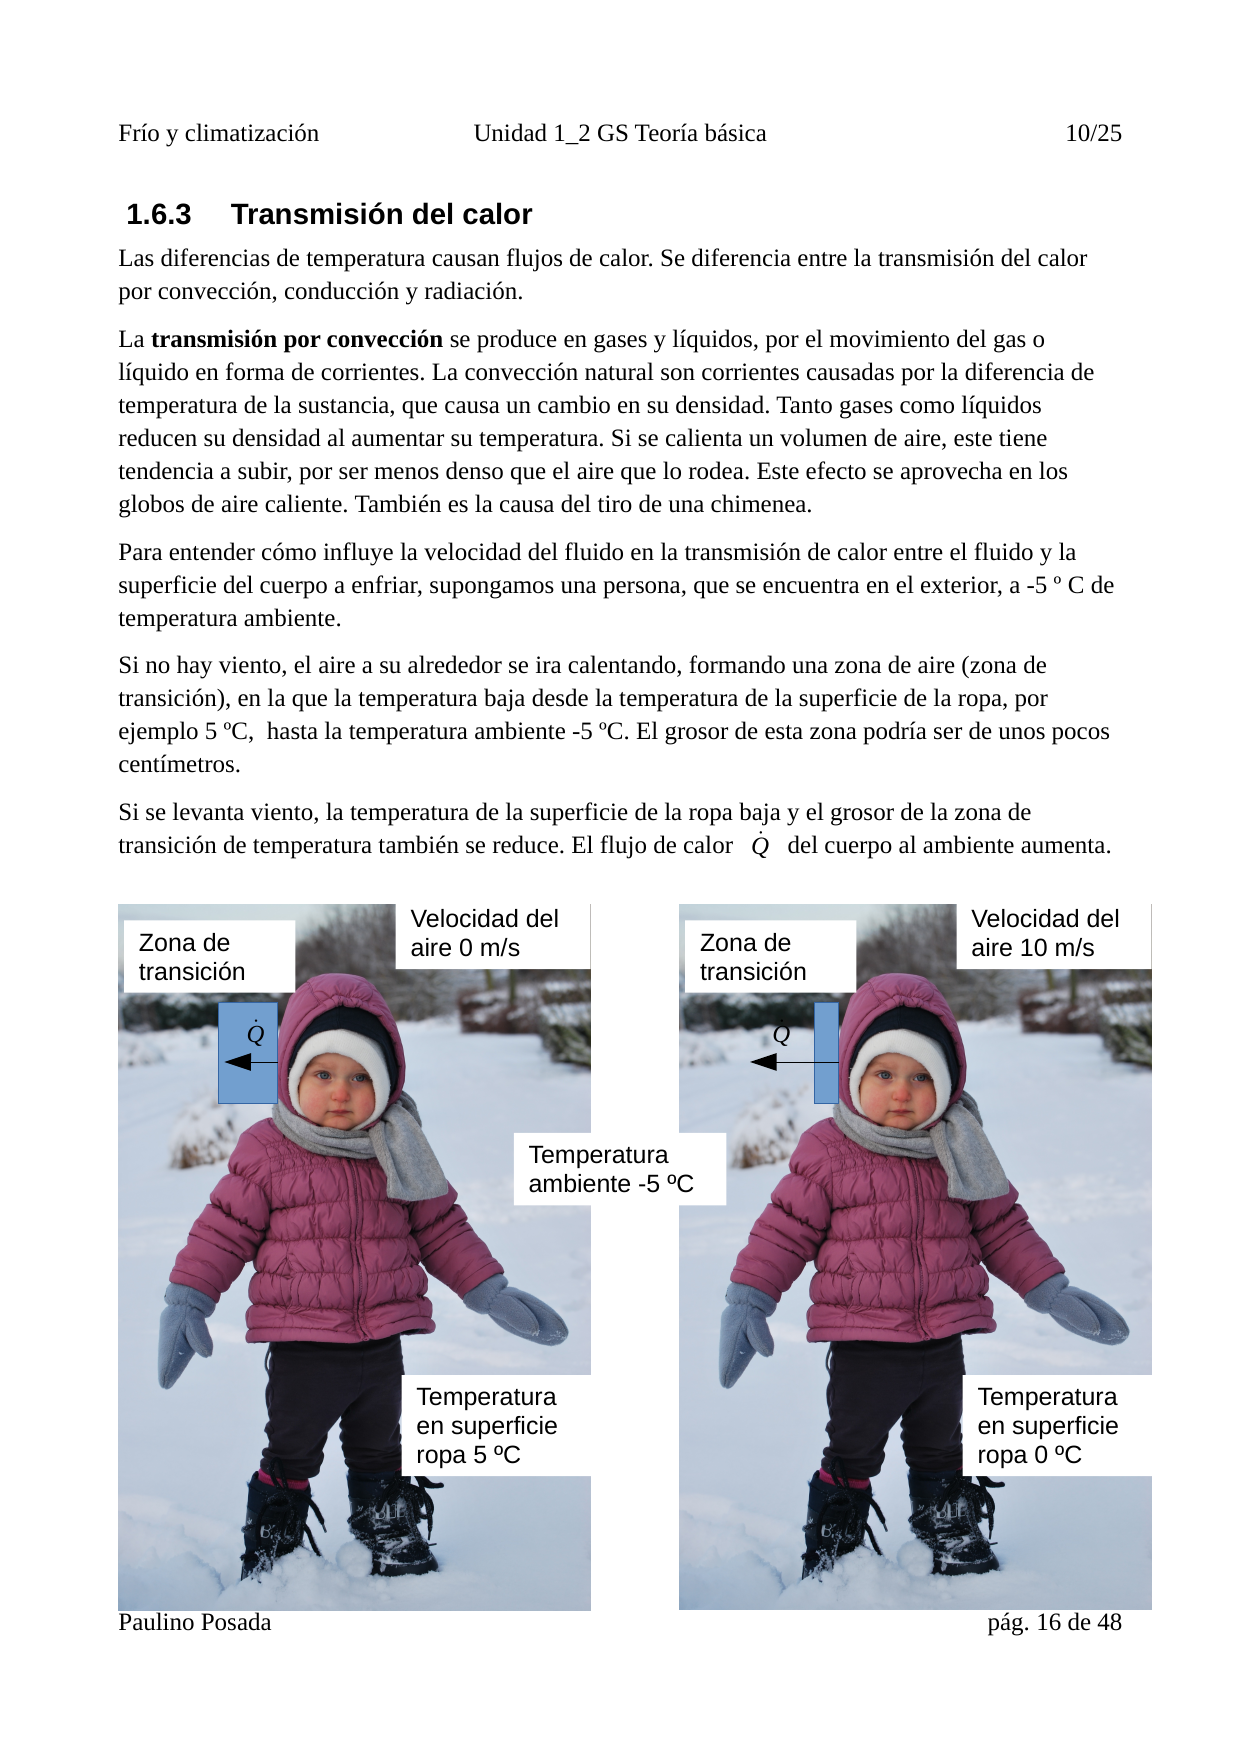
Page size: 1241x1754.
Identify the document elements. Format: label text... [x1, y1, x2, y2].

text Si no hay viento, el aire a su alrededor se ira calentando, formando una zona de aire (zona de transición), en la que la temperatura baja desde la temperatura de la superficie de la ropa, por ejemplo 5 ºC, hasta la temperatura ambiente -5 ºC. El grosor de esta zona podría ser de unos pocos centímetros. [118, 650, 1122, 778]
text La transmisión por convección se produce en gases y líquidos, por el movimiento del gas o líquido en forma de corrientes. La convección natural son corrientes causadas por la diferencia de temperatura de la sustancia, que causa un cambio en su densidad. Tanto gases como líquidos reducen su densidad al aumentar su temperatura. Si se calienta un volumen de aire, este tiene tendencia a subir, por ser menos denso que el aire que lo rodea. Este efecto se aprovecha en los globos de aire caliente. También es la causa del tiro de una chimenea. [118, 324, 1122, 518]
text Las diferencias de temperatura causan flujos de calor. Se diferencia entre la transmisión del calor por convección, conducción y radiación. [118, 243, 1122, 305]
picture [679, 904, 1152, 1610]
text Si se levanta viento, la temperatura de la superficie de la ropa baja y el grosor de la zona de transición de temperatura también se reduce. El flujo de calordel cuerpo al ambiente aumenta. [118, 797, 1122, 859]
subtitle Transmisión del calor [118, 197, 1122, 231]
picture [118, 904, 591, 1611]
text Para entender cómo influye la velocidad del fluido en la transmisión de calor entre el fluido y la superficie del cuerpo a enfriar, supongamos una persona, que se encuentra en el exterior, a -5 º C de temperatura ambiente. [118, 537, 1122, 632]
